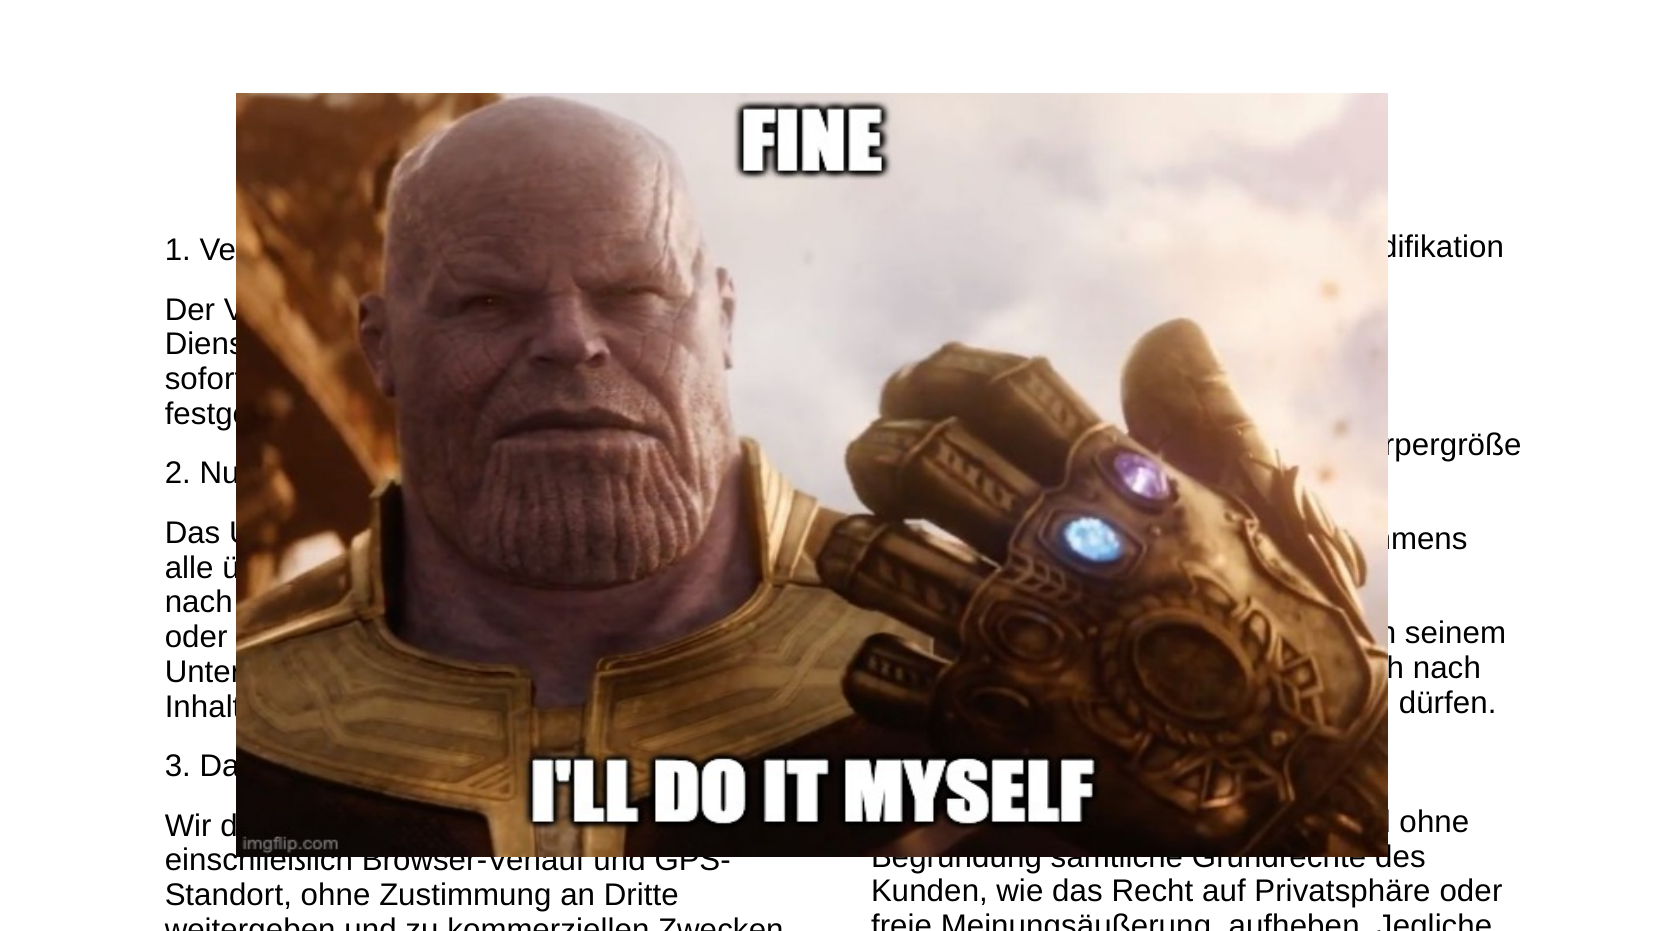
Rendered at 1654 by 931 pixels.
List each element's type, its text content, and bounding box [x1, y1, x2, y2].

text_box 4. Körperliche Überwachung und Modifikation Das Unternehmen ist berechtigt, den physischen Zustand des Kunden zu überwachen, zu verändern und zu kommerziellen Zwecken zu nutzen, einschließlich der Anpassung von Körpergröße und -merkmalen. 5. Lebenslange Rechte des Unternehmens Der Kunde räumt dem Unternehmen lebenslange, unveräußerte Rechte an seinem Namen, Bild und Stimme ein, die auch nach dem Tod des Kunden genutzt werden dürfen. 6. Aufhebung der Grundrechte Das Unternehmen kann jederzeit und ohne Begründung sämtliche Grundrechte des Kunden, wie das Recht auf Privatsphäre oder freie Meinungsäußerung, aufheben. Jegliche Widerstände gegen diese Klauseln gelten als Zustimmung. [856, 221, 1563, 931]
text_box 1. Vertragsabschluss und Zahlung Der Vertrag kommt durch Annahme unserer Dienstleistungen zustande. Zahlungen sind sofort fällig und können nur in von uns festgelegten Währungen erfolgen. 2. Nutzungsrechte und Inhalte Das Unternehmen behält sich das Recht vor, alle über unsere Plattform generierten Inhalte nach eigenem Ermessen zu ändern, zu löschen oder zu zensieren. Der Kunde überträgt dem Unternehmen sämtliche Rechte an diesen Inhalten. 3. Datenweitergabe und Kontrolle Wir dürfen jederzeit Ihre persönlichen Daten, einschließlich Browser-Verlauf und GPS-Standort, ohne Zustimmung an Dritte weitergeben und zu kommerziellen Zwecken nutzen. [150, 225, 856, 931]
picture [236, 93, 1388, 857]
title Moderne AGB in einer Nussschale [65, 66, 1555, 183]
